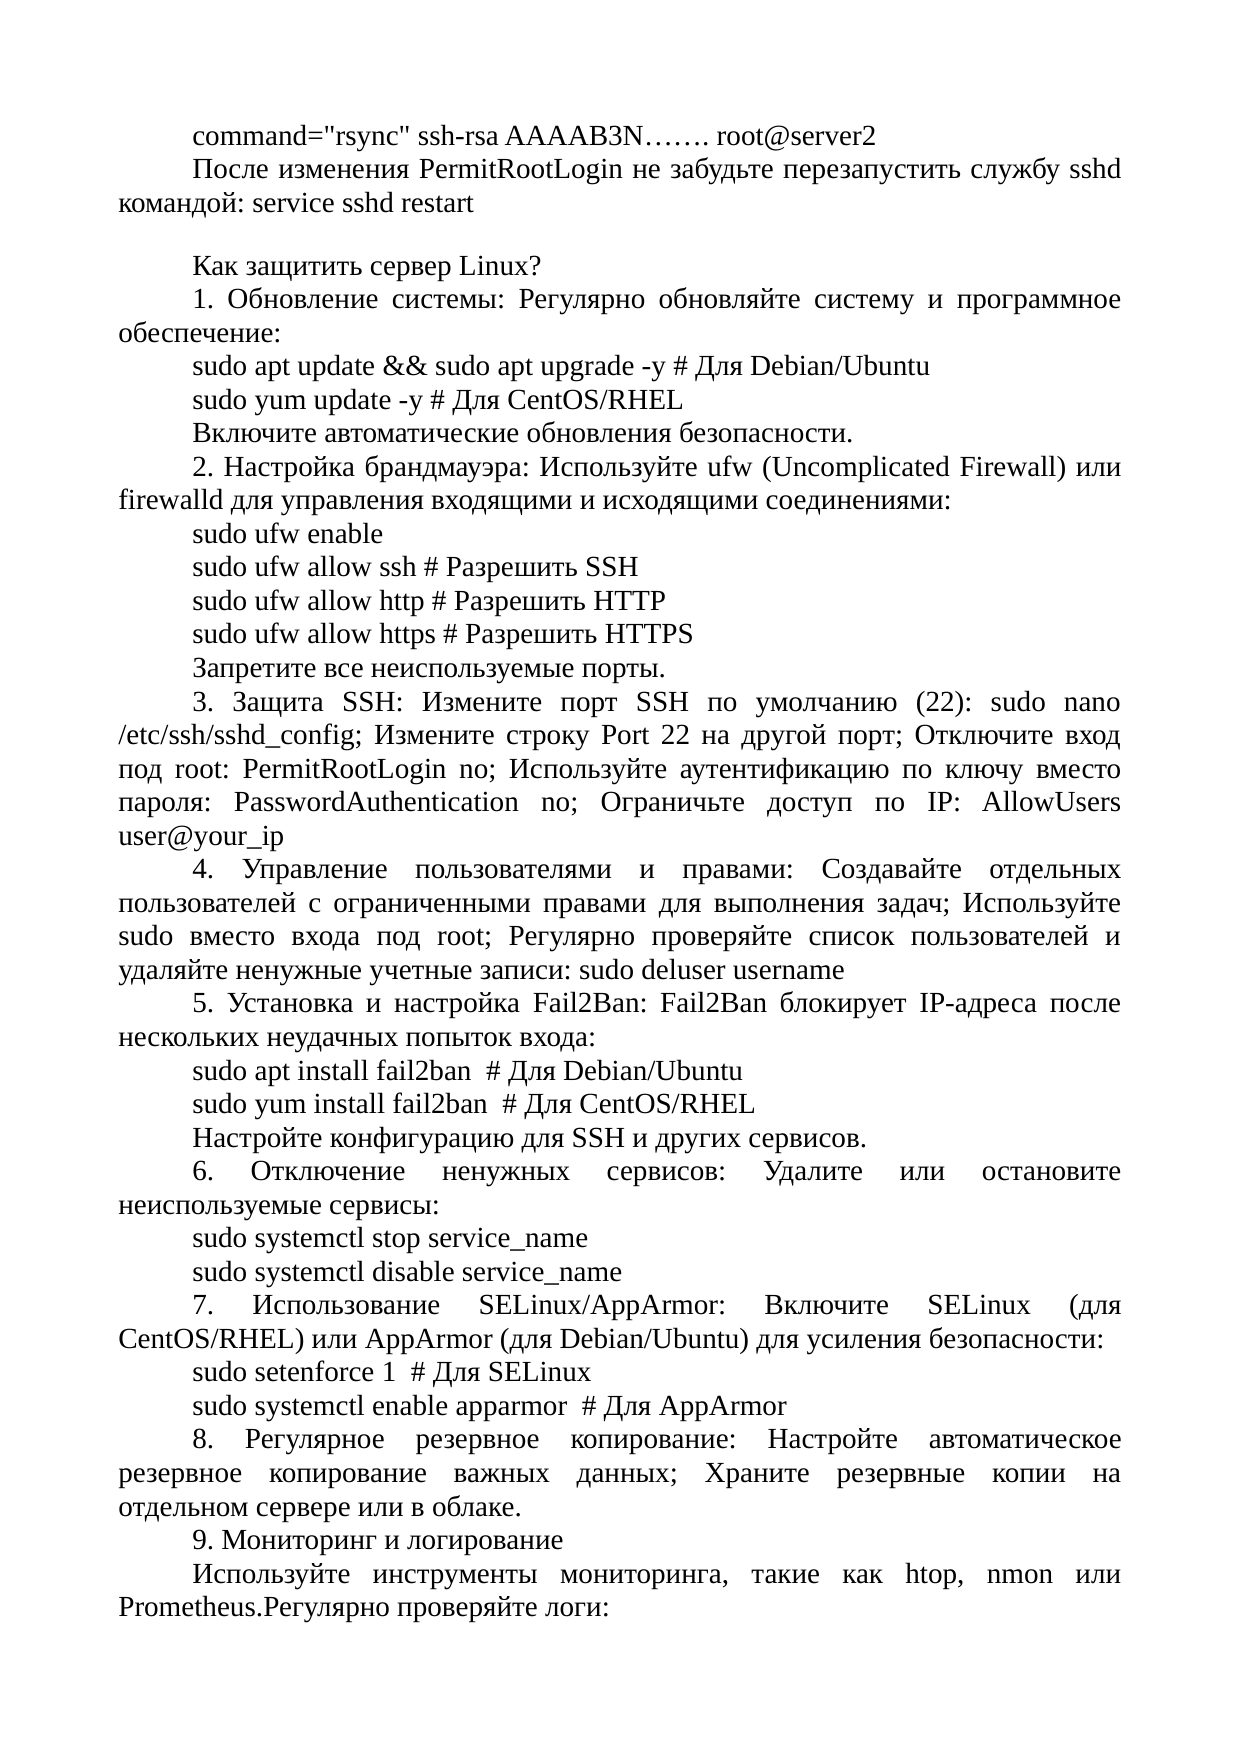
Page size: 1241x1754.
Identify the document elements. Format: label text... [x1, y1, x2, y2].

text После изменения PermitRootLogin не забудьте перезапустить службу sshd командой: service sshd restart [118, 152, 1122, 219]
text Используйте инструменты мониторинга, такие как htop, nmon или Prometheus.Регулярно проверяйте логи: [118, 1556, 1122, 1623]
text 1. Обновление системы: Регулярно обновляйте систему и программное обеспечение: [118, 281, 1122, 348]
text 4. Управление пользователями и правами: Создавайте отдельных пользователей с ограниченными правами для выполнения задач; Используйте sudo вместо входа под root; Регулярно проверяйте список пользователей и удаляйте ненужные учетные записи: sudo deluser username [118, 851, 1122, 986]
text 8. Регулярное резервное копирование: Настройте автоматическое резервное копирование важных данных; Храните резервные копии на отдельном сервере или в облаке. [118, 1422, 1122, 1522]
text 2. Настройка брандмауэра: Используйте ufw (Uncomplicated Firewall) или firewalld для управления входящими и исходящими соединениями: [118, 449, 1122, 516]
text sudo ufw enable [118, 516, 1122, 549]
text 3. Защита SSH: Измените порт SSH по умолчанию (22): sudo nano /etc/ssh/sshd_config; Измените строку Port 22 на другой порт; Отключите вход под root: PermitRootLogin no; Используйте аутентификацию по ключу вместо пароля: PasswordAuthentication no; Ограничьте доступ по IP: AllowUsers user@your_ip [118, 684, 1122, 851]
text Настройте конфигурацию для SSH и других сервисов. [118, 1120, 1122, 1153]
text sudo setenforce 1 # Для SELinux [118, 1354, 1122, 1388]
text sudo yum update -y # Для CentOS/RHEL [118, 382, 1122, 415]
text sudo systemctl enable apparmor # Для AppArmor [118, 1388, 1122, 1422]
text 5. Установка и настройка Fail2Ban: Fail2Ban блокирует IP-адреса после нескольких неудачных попыток входа: [118, 986, 1122, 1053]
text sudo apt install fail2ban # Для Debian/Ubuntu [118, 1053, 1122, 1086]
text sudo systemctl stop service_name [118, 1220, 1122, 1254]
text sudo ufw allow http # Разрешить HTTP [118, 583, 1122, 617]
text sudo ufw allow ssh # Разрешить SSH [118, 549, 1122, 583]
text sudo ufw allow https # Разрешить HTTPS [118, 617, 1122, 650]
text sudo apt update && sudo apt upgrade -y # Для Debian/Ubuntu [118, 348, 1122, 382]
text Включите автоматические обновления безопасности. [118, 415, 1122, 449]
text 9. Мониторинг и логирование [118, 1522, 1122, 1556]
text 7. Использование SELinux/AppArmor: Включите SELinux (для CentOS/RHEL) или AppArmor (для Debian/Ubuntu) для усиления безопасности: [118, 1287, 1122, 1354]
text Как защитить сервер Linux? [118, 248, 1122, 281]
text 6. Отключение ненужных сервисов: Удалите или остановите неиспользуемые сервисы: [118, 1153, 1122, 1220]
text Запретите все неиспользуемые порты. [118, 650, 1122, 684]
text sudo yum install fail2ban # Для CentOS/RHEL [118, 1086, 1122, 1120]
text sudo systemctl disable service_name [118, 1254, 1122, 1287]
text command="rsync" ssh-rsa AAAAB3N……. root@server2 [118, 118, 1122, 152]
